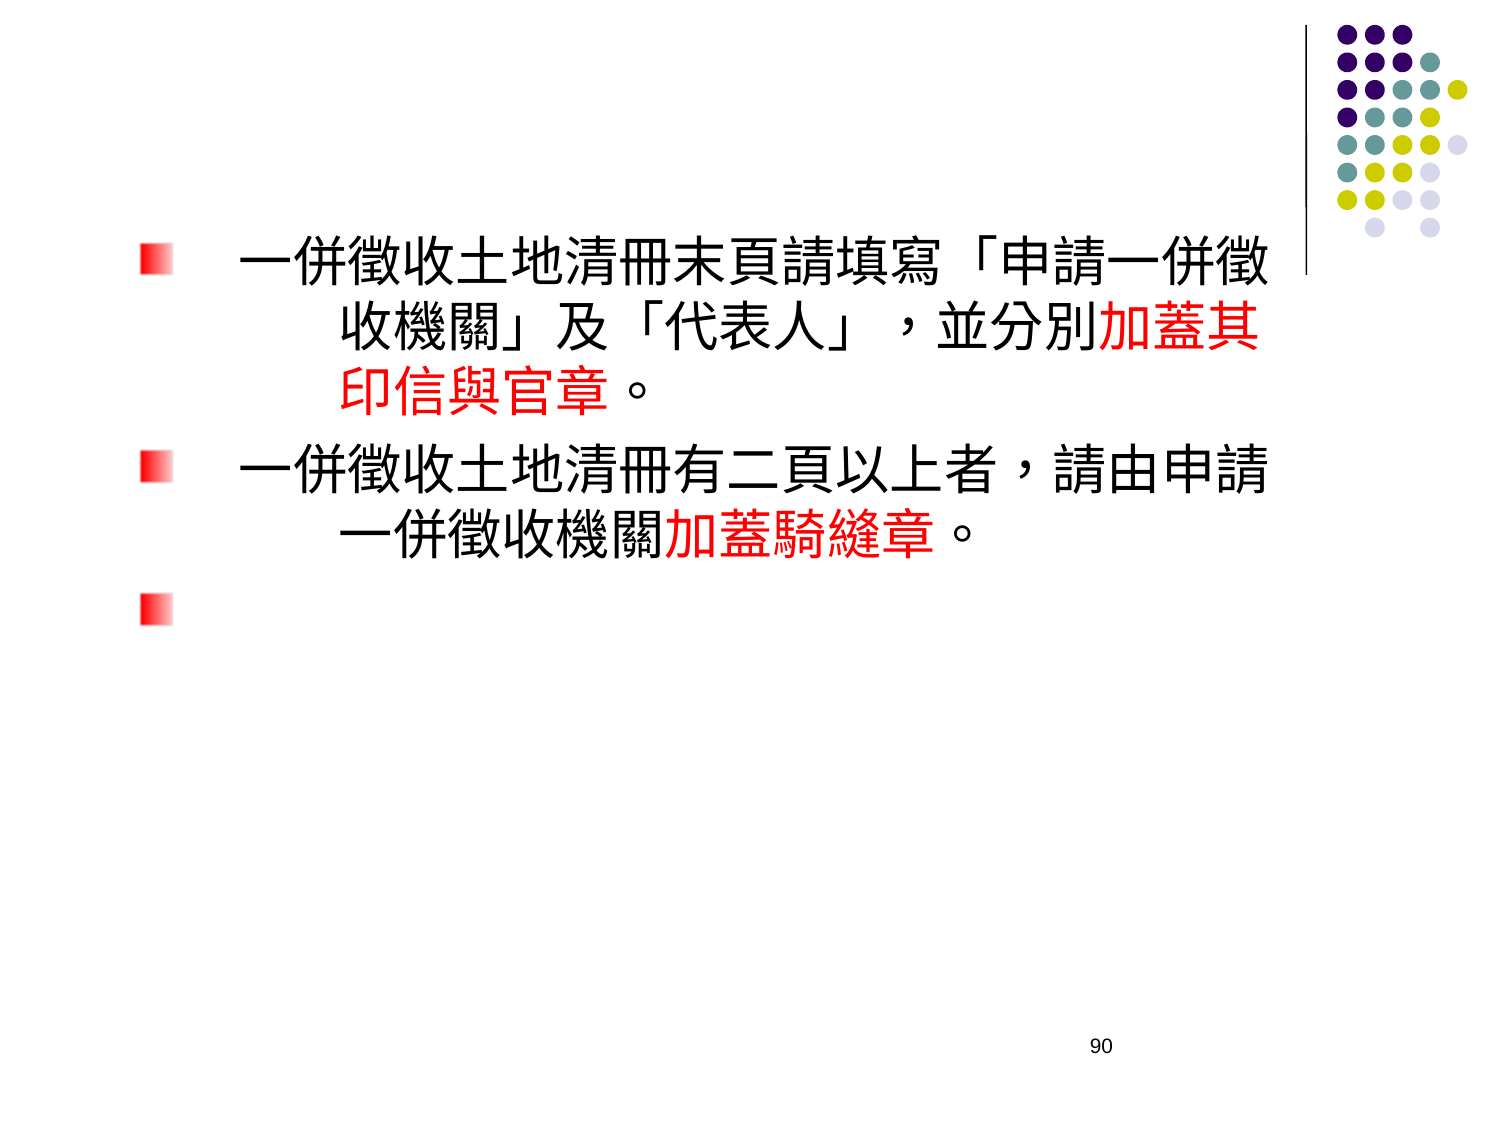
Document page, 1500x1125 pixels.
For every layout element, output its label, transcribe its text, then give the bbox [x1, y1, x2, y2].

list 一併徵收土地清冊末頁請填寫「申請一併徵收機關」及「代表人」，並分別加蓋其印信與官章。 一併徵收土地清冊有二頁以上者，請由申請一併徵收機關加蓋騎縫章。 [123, 220, 1317, 1006]
text_box [1074, 1025, 1426, 1101]
